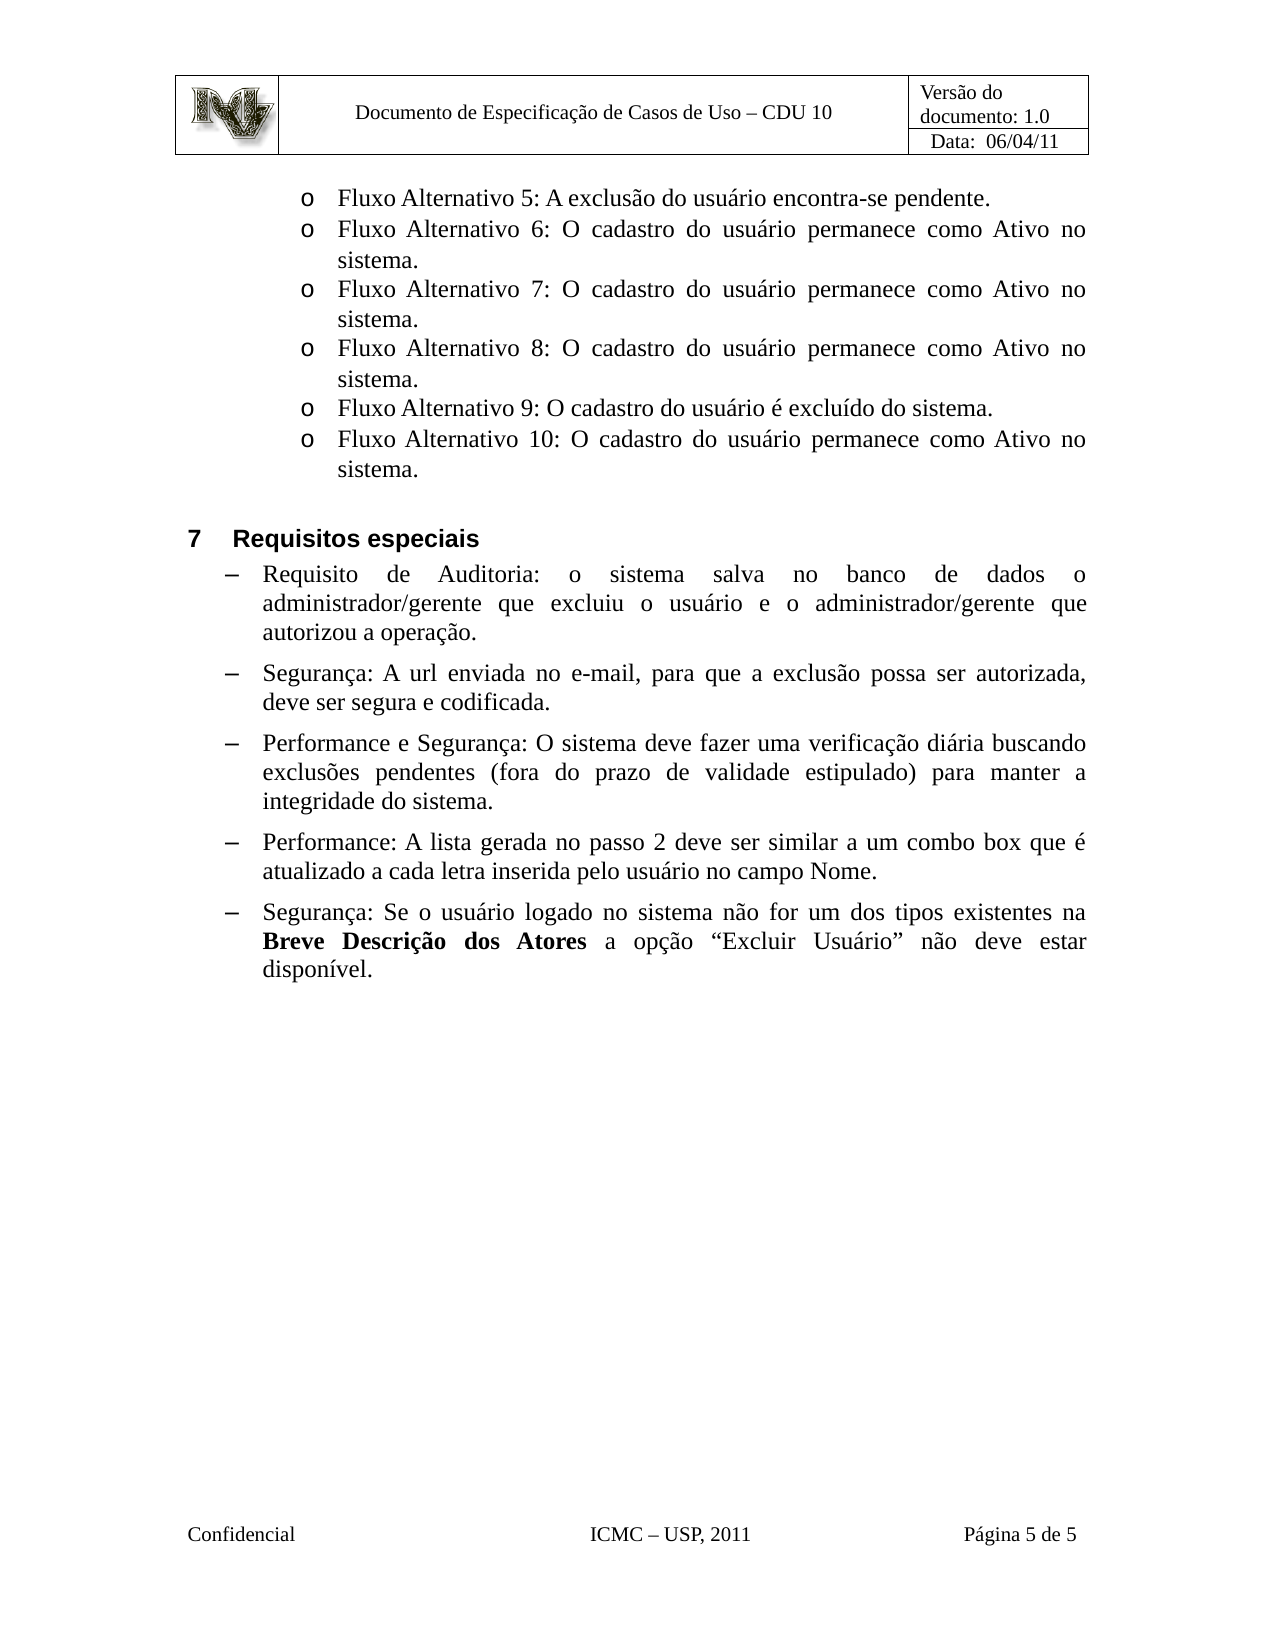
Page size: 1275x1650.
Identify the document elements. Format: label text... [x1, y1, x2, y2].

picture [186, 76, 277, 151]
list Fluxo Alternativo 5: A exclusão do usuário encontra-se pendente. [300, 183, 1087, 214]
subtitle Requisitos especiais [187, 524, 1087, 553]
list Fluxo Alternativo 9: O cadastro do usuário é excluído do sistema. [300, 393, 1087, 424]
list Segurança: Se o usuário logado no sistema não for um dos tipos existentes na Breve Descrição dos Atores a opção “Excluir Usuário” não deve estar disponível. [225, 897, 1087, 983]
list Segurança: A url enviada no e-mail, para que a exclusão possa ser autorizada, deve ser segura e codificada. [225, 658, 1087, 716]
list Fluxo Alternativo 8: O cadastro do usuário permanece como Ativo no sistema. [300, 333, 1087, 393]
list Fluxo Alternativo 6: O cadastro do usuário permanece como Ativo no sistema. [300, 214, 1087, 274]
list Performance e Segurança: O sistema deve fazer uma verificação diária buscando exclusões pendentes (fora do prazo de validade estipulado) para manter a integridade do sistema. [225, 728, 1087, 814]
list Requisito de Auditoria: o sistema salva no banco de dados o administrador/gerente que excluiu o usuário e o administrador/gerente que autorizou a operação. [225, 559, 1087, 646]
list Fluxo Alternativo 7: O cadastro do usuário permanece como Ativo no sistema. [300, 274, 1087, 333]
list Fluxo Alternativo 10: O cadastro do usuário permanece como Ativo no sistema. [300, 424, 1087, 483]
list Performance: A lista gerada no passo 2 deve ser similar a um combo box que é atualizado a cada letra inserida pelo usuário no campo Nome. [225, 827, 1087, 884]
